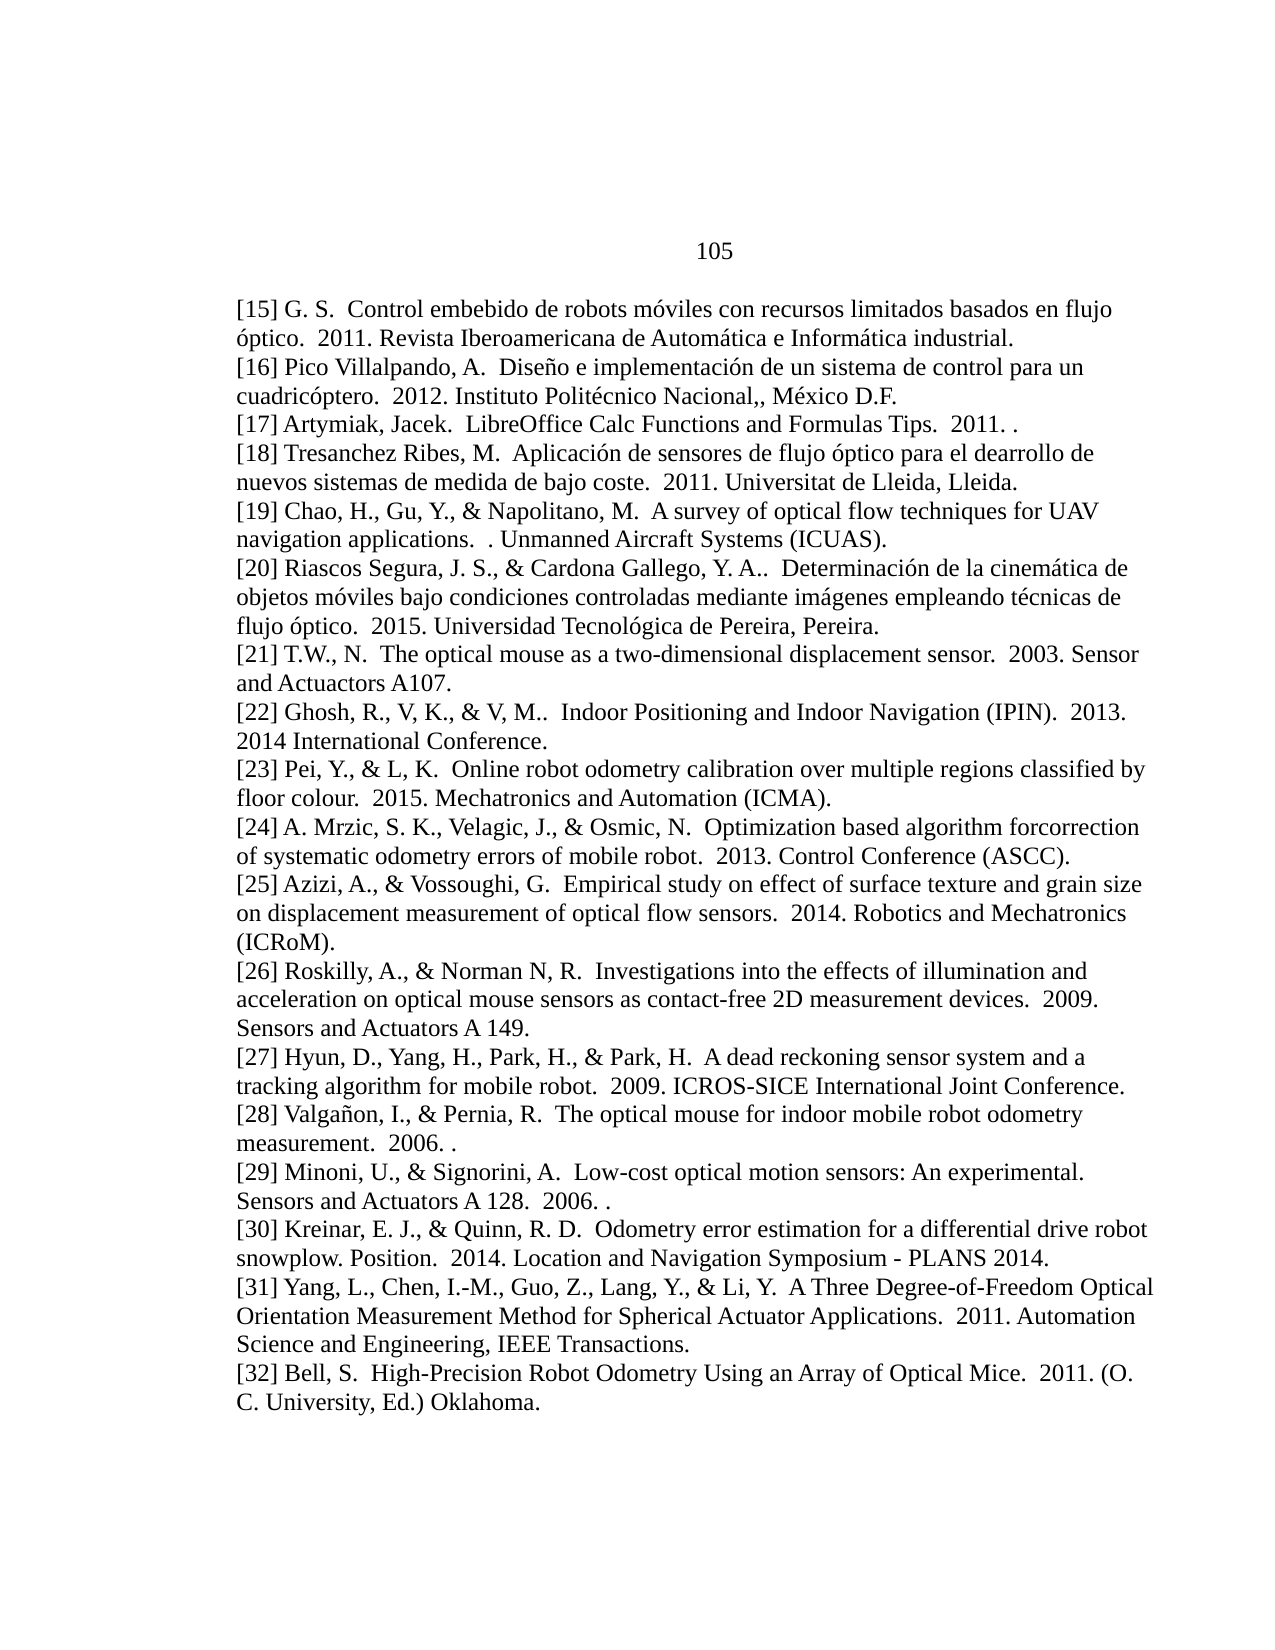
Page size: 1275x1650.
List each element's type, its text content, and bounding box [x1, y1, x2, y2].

text [29] Minoni, U., & Signorini, A. Low-cost optical motion sensors: An experimental. Sensors and Actuators A 128. 2006. . [236, 1157, 1157, 1214]
text [27] Hyun, D., Yang, H., Park, H., & Park, H. A dead reckoning sensor system and a tracking algorithm for mobile robot. 2009. ICROS-SICE International Joint Conference. [236, 1042, 1157, 1099]
text [17] Artymiak, Jacek. LibreOffice Calc Functions and Formulas Tips. 2011. . [236, 409, 1157, 438]
text [32] Bell, S. High-Precision Robot Odometry Using an Array of Optical Mice. 2011. (O. C. University, Ed.) Oklahoma. [236, 1358, 1157, 1416]
text [25] Azizi, A., & Vossoughi, G. Empirical study on effect of surface texture and grain size on displacement measurement of optical flow sensors. 2014. Robotics and Mechatronics (ICRoM). [236, 869, 1157, 956]
text [26] Roskilly, A., & Norman N, R. Investigations into the effects of illumination and acceleration on optical mouse sensors as contact-free 2D measurement devices. 2009. Sensors and Actuators A 149. [236, 956, 1157, 1042]
text [21] T.W., N. The optical mouse as a two-dimensional displacement sensor. 2003. Sensor and Actuactors A107. [236, 639, 1157, 697]
text [18] Tresanchez Ribes, M. Aplicación de sensores de flujo óptico para el dearrollo de nuevos sistemas de medida de bajo coste. 2011. Universitat de Lleida, Lleida. [236, 438, 1157, 496]
text [19] Chao, H., Gu, Y., & Napolitano, M. A survey of optical flow techniques for UAV navigation applications. . Unmanned Aircraft Systems (ICUAS). [236, 496, 1157, 553]
text [31] Yang, L., Chen, I.-M., Guo, Z., Lang, Y., & Li, Y. A Three Degree-of-Freedom Optical Orientation Measurement Method for Spherical Actuator Applications. 2011. Automation Science and Engineering, IEEE Transactions. [236, 1272, 1157, 1358]
text [24] A. Mrzic, S. K., Velagic, J., & Osmic, N. Optimization based algorithm forcorrection of systematic odometry errors of mobile robot. 2013. Control Conference (ASCC). [236, 812, 1157, 869]
text [16] Pico Villalpando, A. Diseño e implementación de un sistema de control para un cuadricóptero. 2012. Instituto Politécnico Nacional,, México D.F. [236, 352, 1157, 409]
text [22] Ghosh, R., V, K., & V, M.. Indoor Positioning and Indoor Navigation (IPIN). 2013. 2014 International Conference. [236, 697, 1157, 754]
text [23] Pei, Y., & L, K. Online robot odometry calibration over multiple regions classified by floor colour. 2015. Mechatronics and Automation (ICMA). [236, 754, 1157, 812]
text [30] Kreinar, E. J., & Quinn, R. D. Odometry error estimation for a differential drive robot snowplow. Position. 2014. Location and Navigation Symposium - PLANS 2014. [236, 1214, 1157, 1272]
text [28] Valgañon, I., & Pernia, R. The optical mouse for indoor mobile robot odometry measurement. 2006. . [236, 1099, 1157, 1157]
text [20] Riascos Segura, J. S., & Cardona Gallego, Y. A.. Determinación de la cinemática de objetos móviles bajo condiciones controladas mediante imágenes empleando técnicas de flujo óptico. 2015. Universidad Tecnológica de Pereira, Pereira. [236, 553, 1157, 639]
text [15] G. S. Control embebido de robots móviles con recursos limitados basados en flujo óptico. 2011. Revista Iberoamericana de Automática e Informática industrial. [236, 294, 1157, 352]
